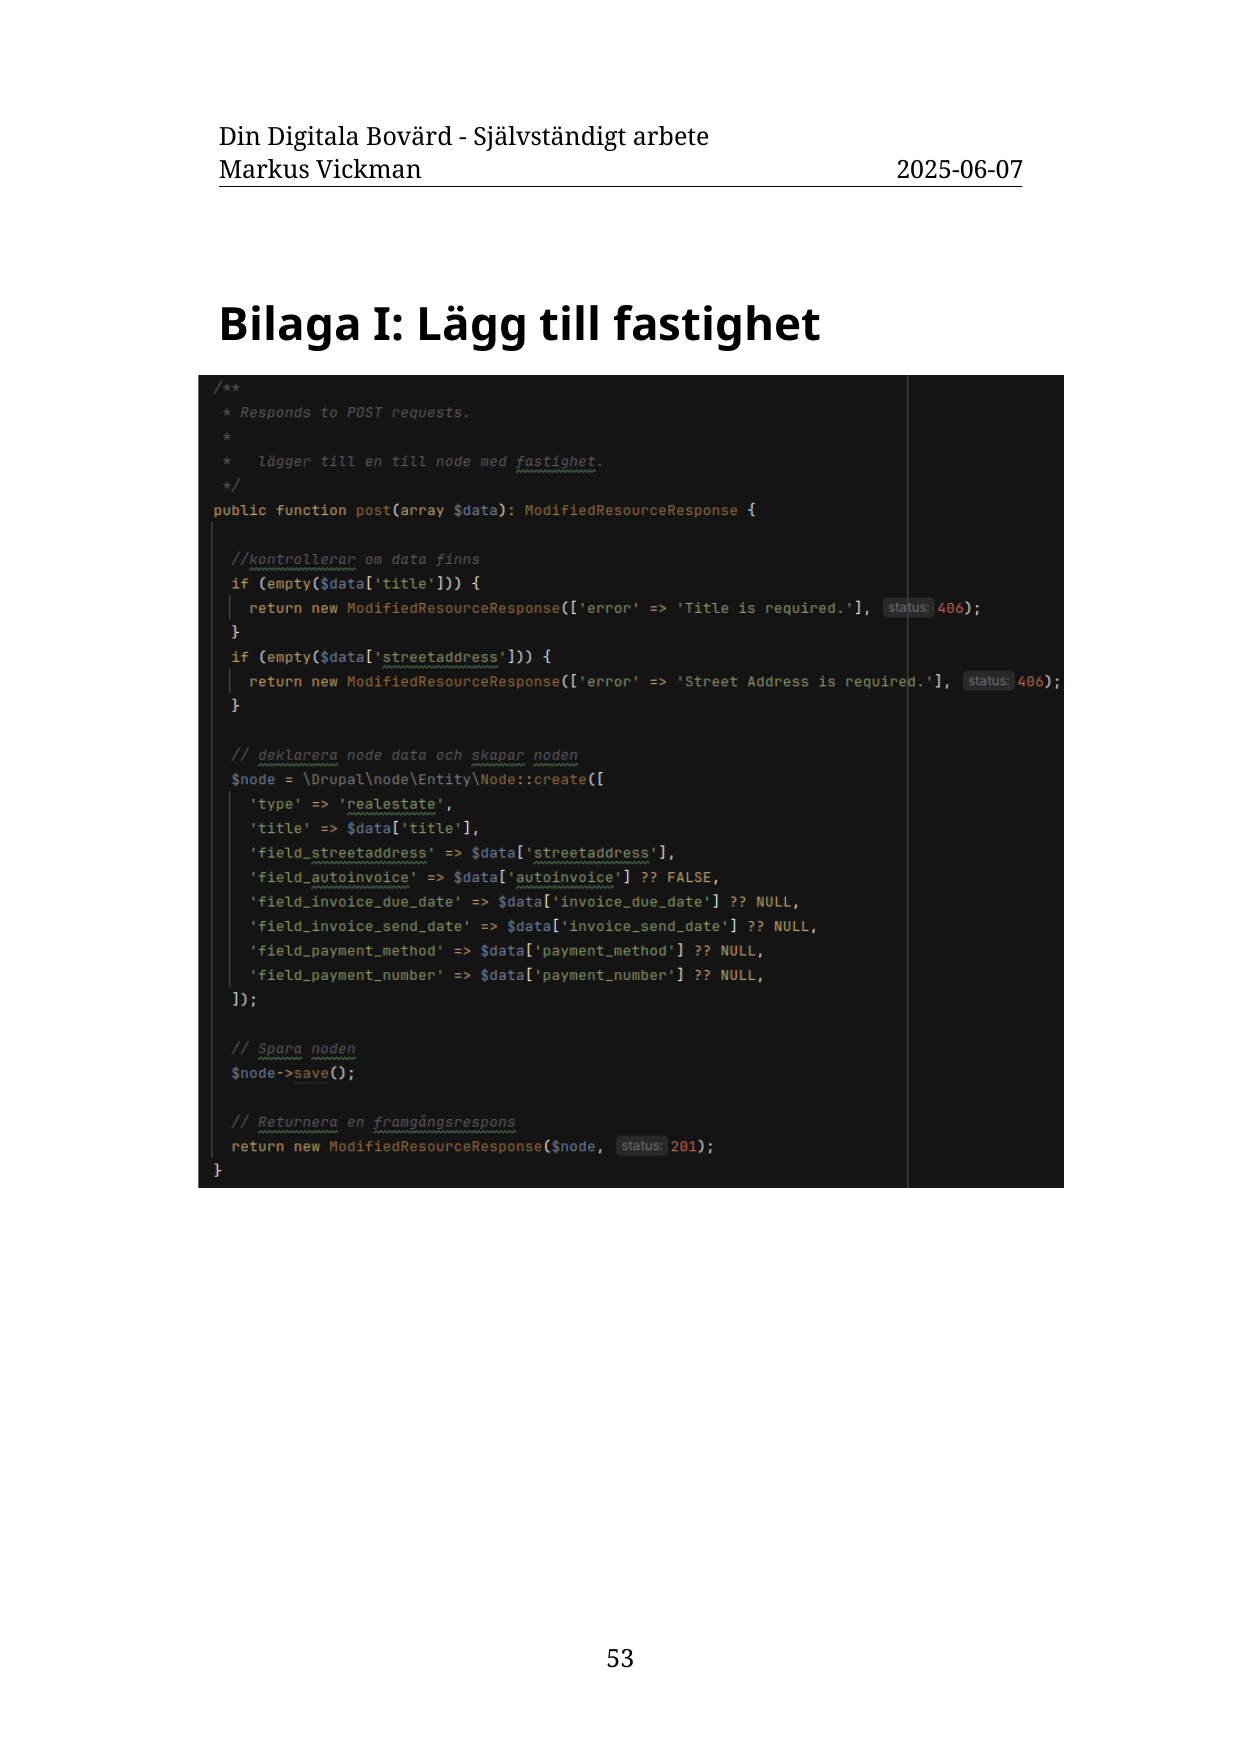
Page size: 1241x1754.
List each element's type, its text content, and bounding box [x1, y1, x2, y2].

picture [198, 375, 1064, 1188]
subtitle Bilaga I: Lägg till fastighet [218, 291, 1022, 353]
